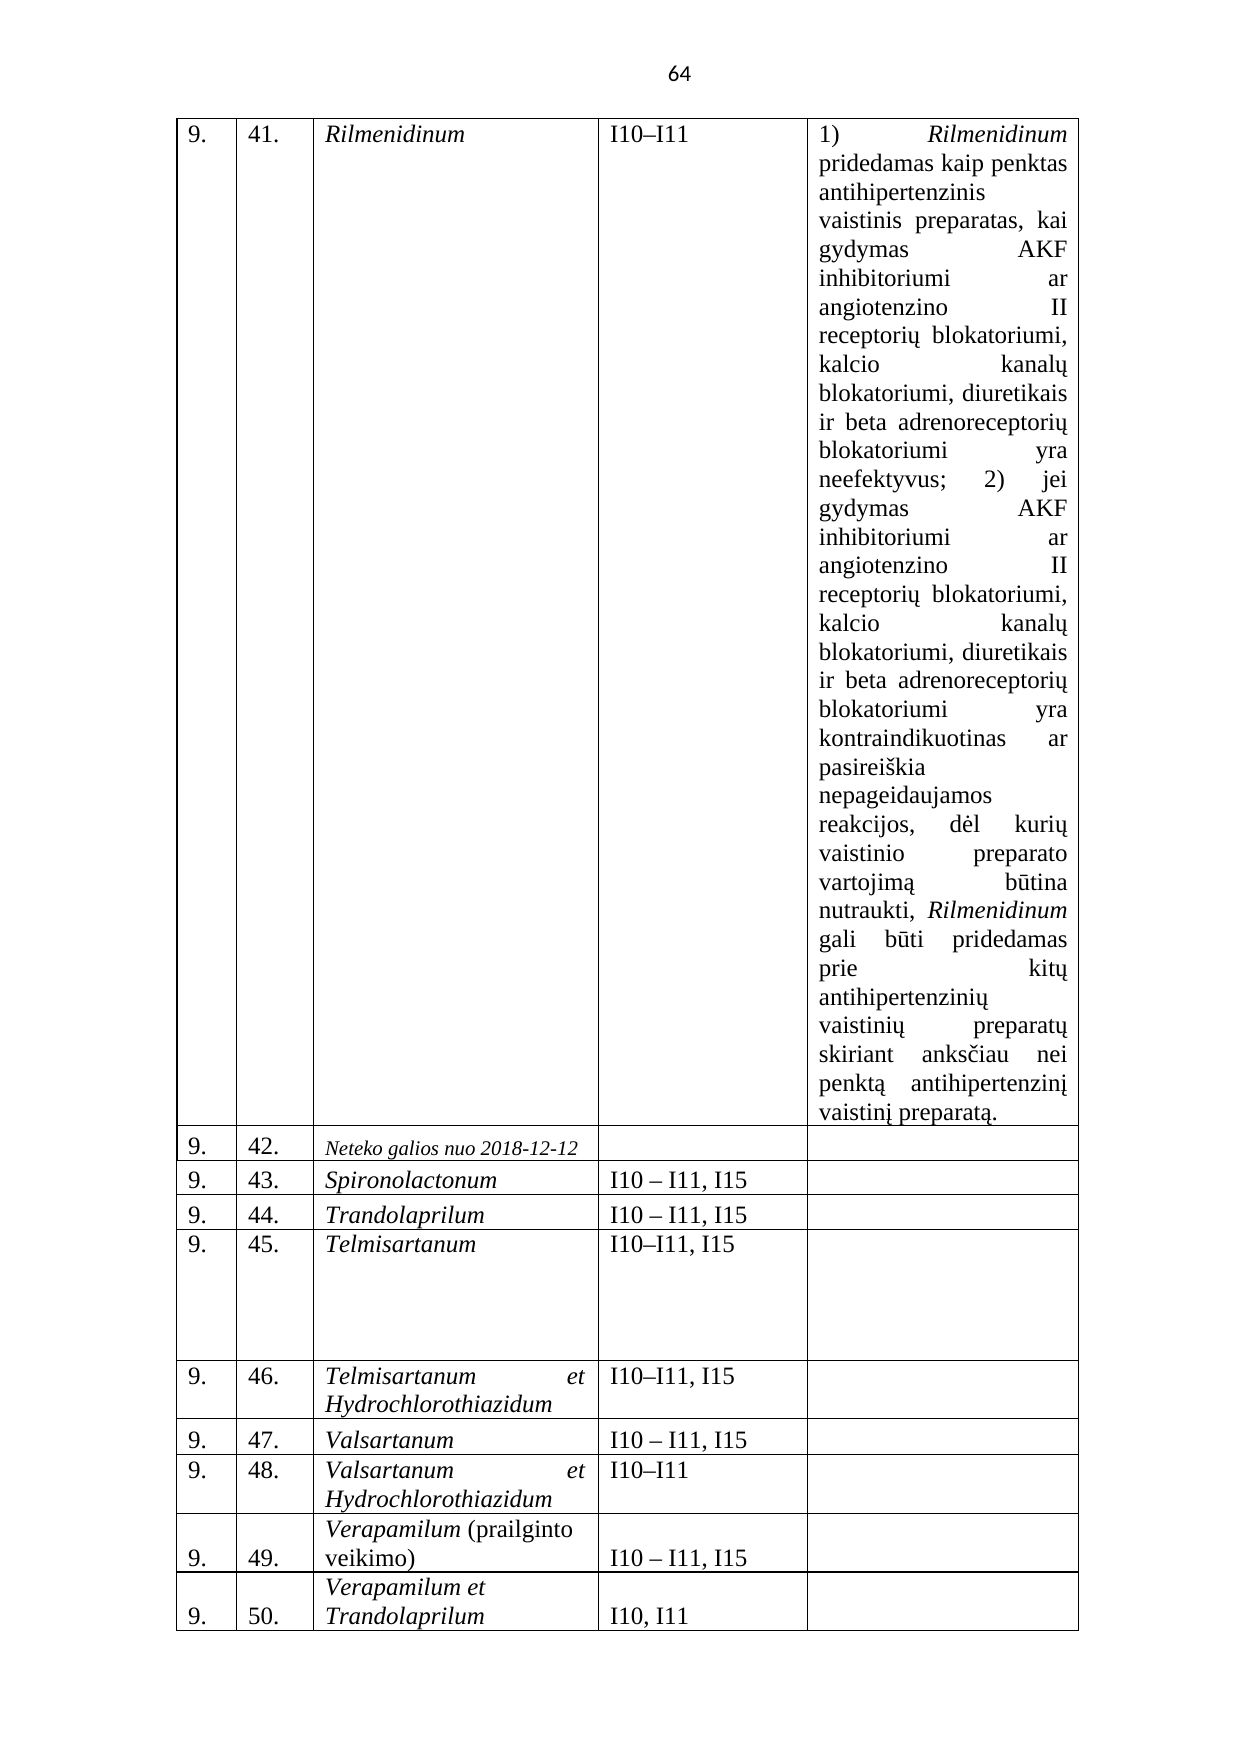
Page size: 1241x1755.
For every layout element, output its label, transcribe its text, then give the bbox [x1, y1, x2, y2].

table_cell 45. [237, 1230, 313, 1360]
table_cell [1103, 1229, 1109, 1360]
table_cell [1103, 1418, 1109, 1454]
table_cell [808, 1419, 1078, 1454]
table_cell 42. [237, 1126, 313, 1160]
table_cell [1093, 1125, 1099, 1160]
table_cell 1) Rilmenidinum pridedamas kaip penktas antihipertenzinis vaistinis preparatas, kai gydymas AKF inhibitoriumi ar angiotenzino II receptorių blokatoriumi, kalcio kanalų blokatoriumi, diuretikais ir beta adrenoreceptorių blokatoriumi yra neefektyvus; 2) jei gydymas AKF inhibitoriumi ar angiotenzino II receptorių blokatoriumi, kalcio kanalų blokatoriumi, diuretikais ir beta adrenoreceptorių blokatoriumi yra kontraindikuotinas ar pasireiškia nepageidaujamos reakcijos, dėl kurių vaistinio preparato vartojimą būtina nutraukti, Rilmenidinum gali būti pridedamas prie kitų antihipertenzinių vaistinių preparatų skiriant anksčiau nei penktą antihipertenzinį vaistinį preparatą. [808, 119, 1078, 1125]
table_cell [1088, 1571, 1093, 1630]
table_cell 9. [177, 1361, 236, 1418]
table_cell [1103, 1513, 1109, 1571]
table_cell I10 – I11, I15 [599, 1419, 807, 1454]
table_cell 9. [178, 119, 236, 1125]
table_cell I10–I11 [599, 1455, 807, 1513]
table_cell 48. [237, 1455, 313, 1513]
table_cell [808, 1514, 1078, 1571]
table_cell Valsartanum et Hydrochlorothiazidum [314, 1455, 598, 1513]
table_cell [808, 1230, 1078, 1360]
table_cell [1079, 1513, 1083, 1571]
table_cell I10 – I11, I15 [599, 1514, 807, 1571]
table_cell [1084, 1160, 1088, 1194]
table_cell [1088, 1418, 1093, 1454]
table_cell [1099, 1454, 1103, 1513]
table_cell [1079, 1454, 1083, 1513]
table_cell Spironolactonum [314, 1161, 598, 1194]
table_cell I10–I11, I15 [599, 1230, 807, 1360]
table_cell [1099, 1229, 1103, 1360]
table_cell [1084, 1513, 1088, 1571]
table_cell [1093, 1454, 1099, 1513]
table_cell [1099, 1125, 1103, 1160]
table_cell [808, 1573, 1078, 1630]
table_cell [808, 1361, 1078, 1418]
table_cell 47. [237, 1419, 313, 1454]
table_cell [1079, 1160, 1083, 1194]
table_cell [1099, 1160, 1103, 1194]
table_cell [1093, 1194, 1099, 1228]
table_cell [1093, 118, 1099, 1125]
table_cell [1084, 1125, 1088, 1160]
table_cell [1088, 1513, 1093, 1571]
table_cell [1084, 118, 1088, 1125]
table_cell Verapamilum et Trandolaprilum [314, 1573, 598, 1630]
table_cell 9. [177, 1455, 236, 1513]
table_cell 46. [237, 1361, 313, 1418]
table_cell Valsartanum [314, 1419, 598, 1454]
table_cell [808, 1455, 1078, 1513]
table_cell [1079, 1360, 1083, 1418]
table_cell [1103, 1125, 1109, 1160]
table_cell I10–I11 [599, 119, 807, 1125]
table_cell [1088, 1360, 1093, 1418]
table_cell [1079, 1194, 1083, 1228]
table_cell Trandolaprilum [314, 1195, 598, 1228]
table_cell 9. [177, 1514, 236, 1571]
table_cell [1084, 1454, 1088, 1513]
table_cell [808, 1161, 1078, 1194]
table_cell [1109, 1513, 1123, 1571]
table_cell I10, I11 [599, 1573, 807, 1630]
table_cell [1079, 118, 1083, 1125]
table_cell [808, 1126, 1078, 1160]
table_cell [1079, 1229, 1083, 1360]
table_cell 9. [177, 1195, 236, 1228]
table_cell [1099, 1418, 1103, 1454]
table_cell [1099, 118, 1103, 1125]
table_cell [1103, 1194, 1109, 1228]
table_cell 9. [178, 1126, 236, 1160]
table_cell [1088, 1160, 1093, 1194]
table_cell [1099, 1194, 1103, 1228]
table_cell [1079, 1125, 1083, 1160]
table_cell 9. [177, 1573, 236, 1630]
table_cell [1084, 1360, 1088, 1418]
table_cell [1103, 1571, 1109, 1630]
table_cell [1103, 1160, 1109, 1194]
table_cell [1093, 1360, 1099, 1418]
table_cell I10 – I11, I15 [599, 1161, 807, 1194]
table_cell Telmisartanum [314, 1230, 598, 1360]
table_cell [1093, 1571, 1099, 1630]
table_cell [1109, 1229, 1123, 1360]
table_cell 41. [237, 119, 313, 1125]
table_cell [1084, 1229, 1088, 1360]
table_cell 49. [237, 1514, 313, 1571]
table_cell I10 – I11, I15 [599, 1195, 807, 1228]
table_cell [1109, 1125, 1123, 1160]
table_cell 44. [237, 1195, 313, 1228]
table_cell 43. [237, 1161, 313, 1194]
table_cell [1084, 1194, 1088, 1228]
table_cell [1093, 1513, 1099, 1571]
table_cell [808, 1195, 1078, 1228]
table_cell [1088, 1229, 1093, 1360]
table_cell [1088, 1125, 1093, 1160]
table_cell [1079, 1418, 1083, 1454]
table_cell [1109, 1454, 1123, 1513]
table_cell I10–I11, I15 [599, 1361, 807, 1418]
table_cell [1109, 1360, 1123, 1418]
table_cell [1109, 1194, 1123, 1228]
table_cell [1099, 1360, 1103, 1418]
table_cell Telmisartanum et Hydrochlorothiazidum [314, 1361, 598, 1418]
table_cell 9. [177, 1230, 236, 1360]
table_cell [1103, 1454, 1109, 1513]
table_cell Verapamilum (prailginto veikimo) [314, 1514, 598, 1571]
table_cell Rilmenidinum [314, 119, 598, 1125]
table_cell [1103, 1360, 1109, 1418]
table_cell [1088, 1454, 1093, 1513]
table_cell [1093, 1229, 1099, 1360]
table_cell [1099, 1513, 1103, 1571]
table_cell [1084, 1418, 1088, 1454]
table_cell [599, 1126, 807, 1160]
table_cell [1109, 118, 1123, 1125]
table_cell [1088, 118, 1093, 1125]
table_cell 9. [177, 1161, 236, 1194]
table_cell [1079, 1571, 1083, 1630]
table_cell [1093, 1160, 1099, 1194]
table_cell [1084, 1571, 1088, 1630]
table_cell [1109, 1571, 1123, 1630]
table_cell [1093, 1418, 1099, 1454]
table_cell [1088, 1194, 1093, 1228]
table_cell 9. [177, 1419, 236, 1454]
table_cell [1109, 1160, 1123, 1194]
table_cell Neteko galios nuo 2018-12-12 [314, 1126, 598, 1160]
table_cell [1099, 1571, 1103, 1630]
table_cell [1109, 1418, 1123, 1454]
table_cell [1103, 118, 1109, 1125]
table_cell 50. [237, 1573, 313, 1630]
